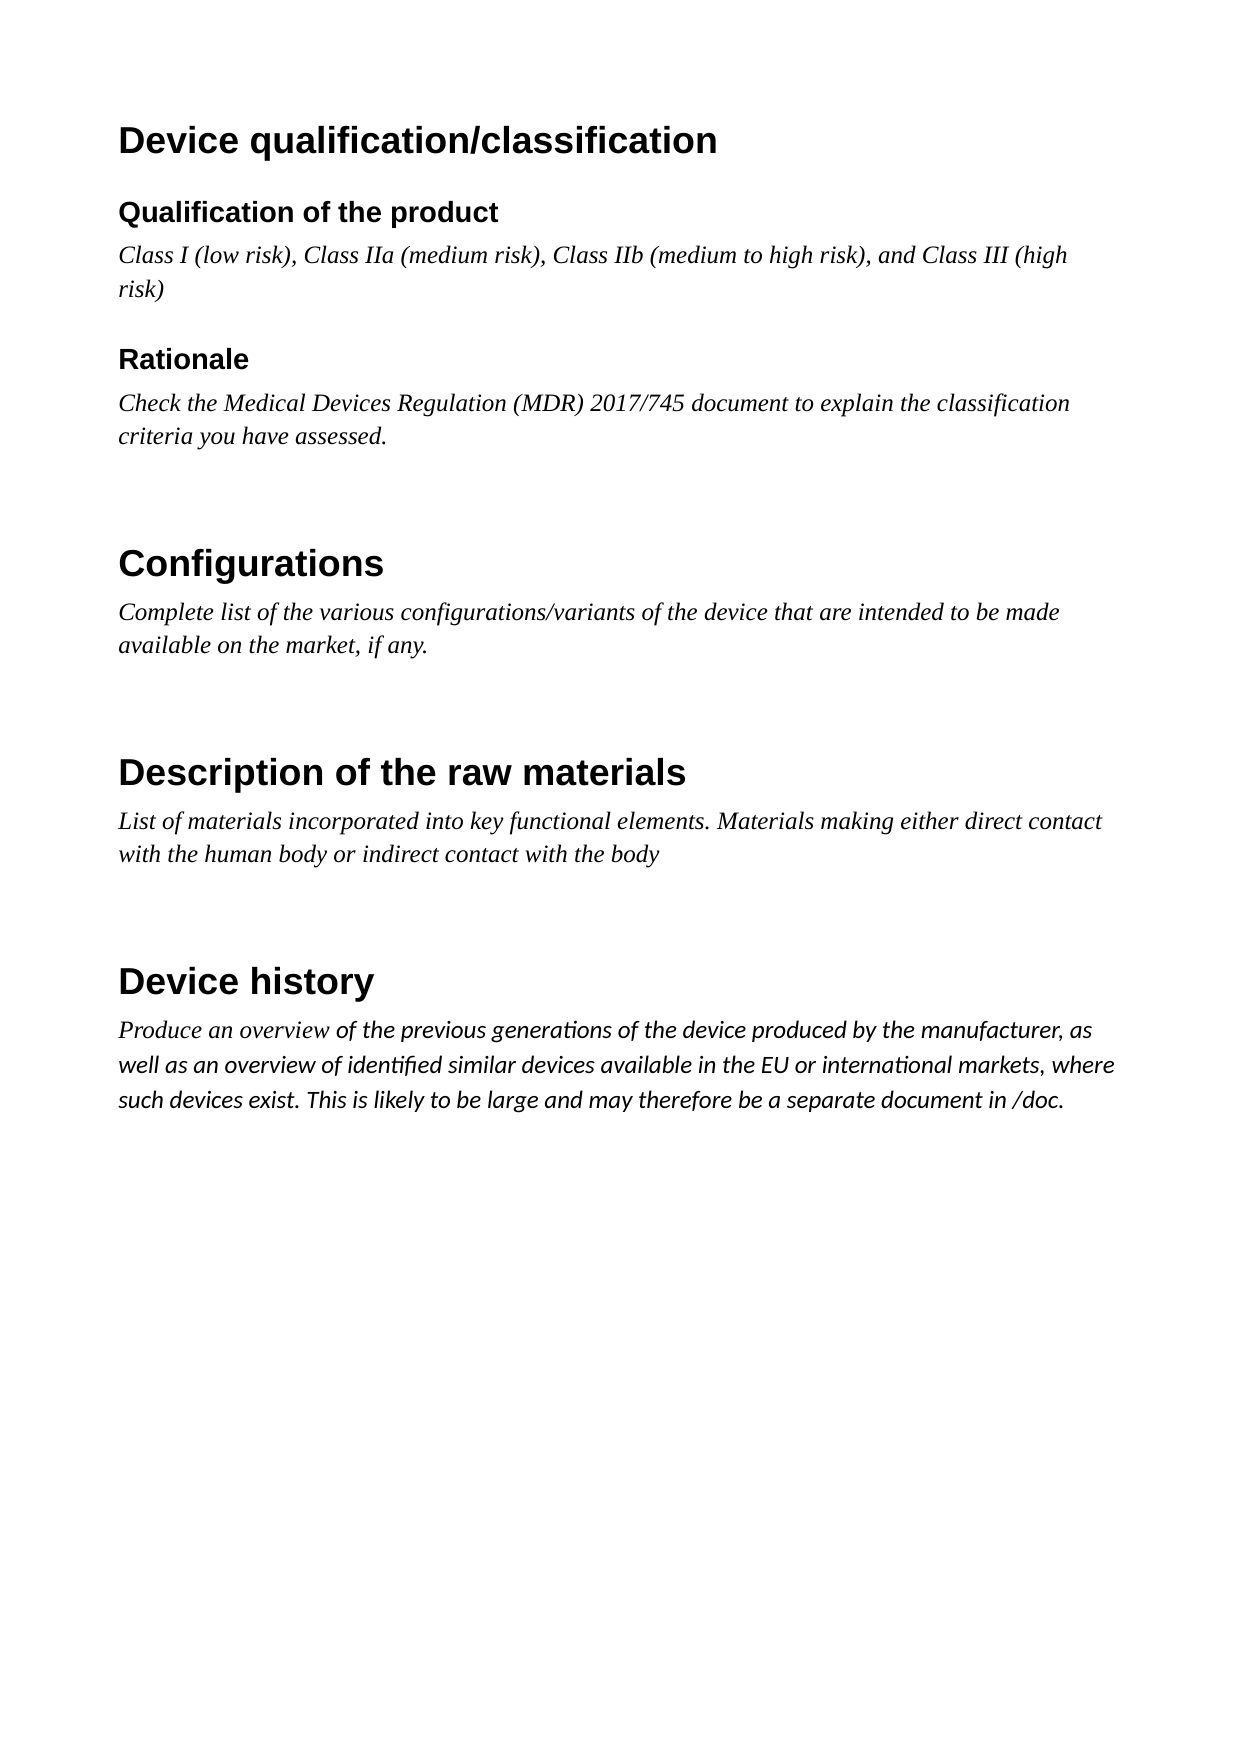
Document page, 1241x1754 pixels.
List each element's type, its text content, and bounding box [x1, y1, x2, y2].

subtitle Device qualification/classification [118, 118, 1122, 161]
text Produce an overview of the previous generations of the device produced by the manufacturer, as well as an overview of identified similar devices available in the EU or international markets, where such devices exist. This is likely to be large and may therefore be a separate document in /doc. [118, 1015, 1122, 1115]
text Class I (low risk), Class IIa (medium risk), Class IIb (medium to high risk), and Class III (high risk) [118, 241, 1122, 302]
subtitle Device history [118, 959, 1122, 1002]
subtitle Rationale [118, 342, 1122, 376]
text Check the Medical Devices Regulation (MDR) 2017/745 document to explain the classification criteria you have assessed. [118, 388, 1122, 450]
subtitle Qualification of the product [118, 194, 1122, 228]
text Complete list of the various configurations/variants of the device that are intended to be made available on the market, if any. [118, 597, 1122, 659]
text List of materials incorporated into key functional elements. Materials making either direct contact with the human body or indirect contact with the body [118, 806, 1122, 868]
subtitle Configurations [118, 541, 1122, 584]
subtitle Description of the raw materials [118, 750, 1122, 793]
